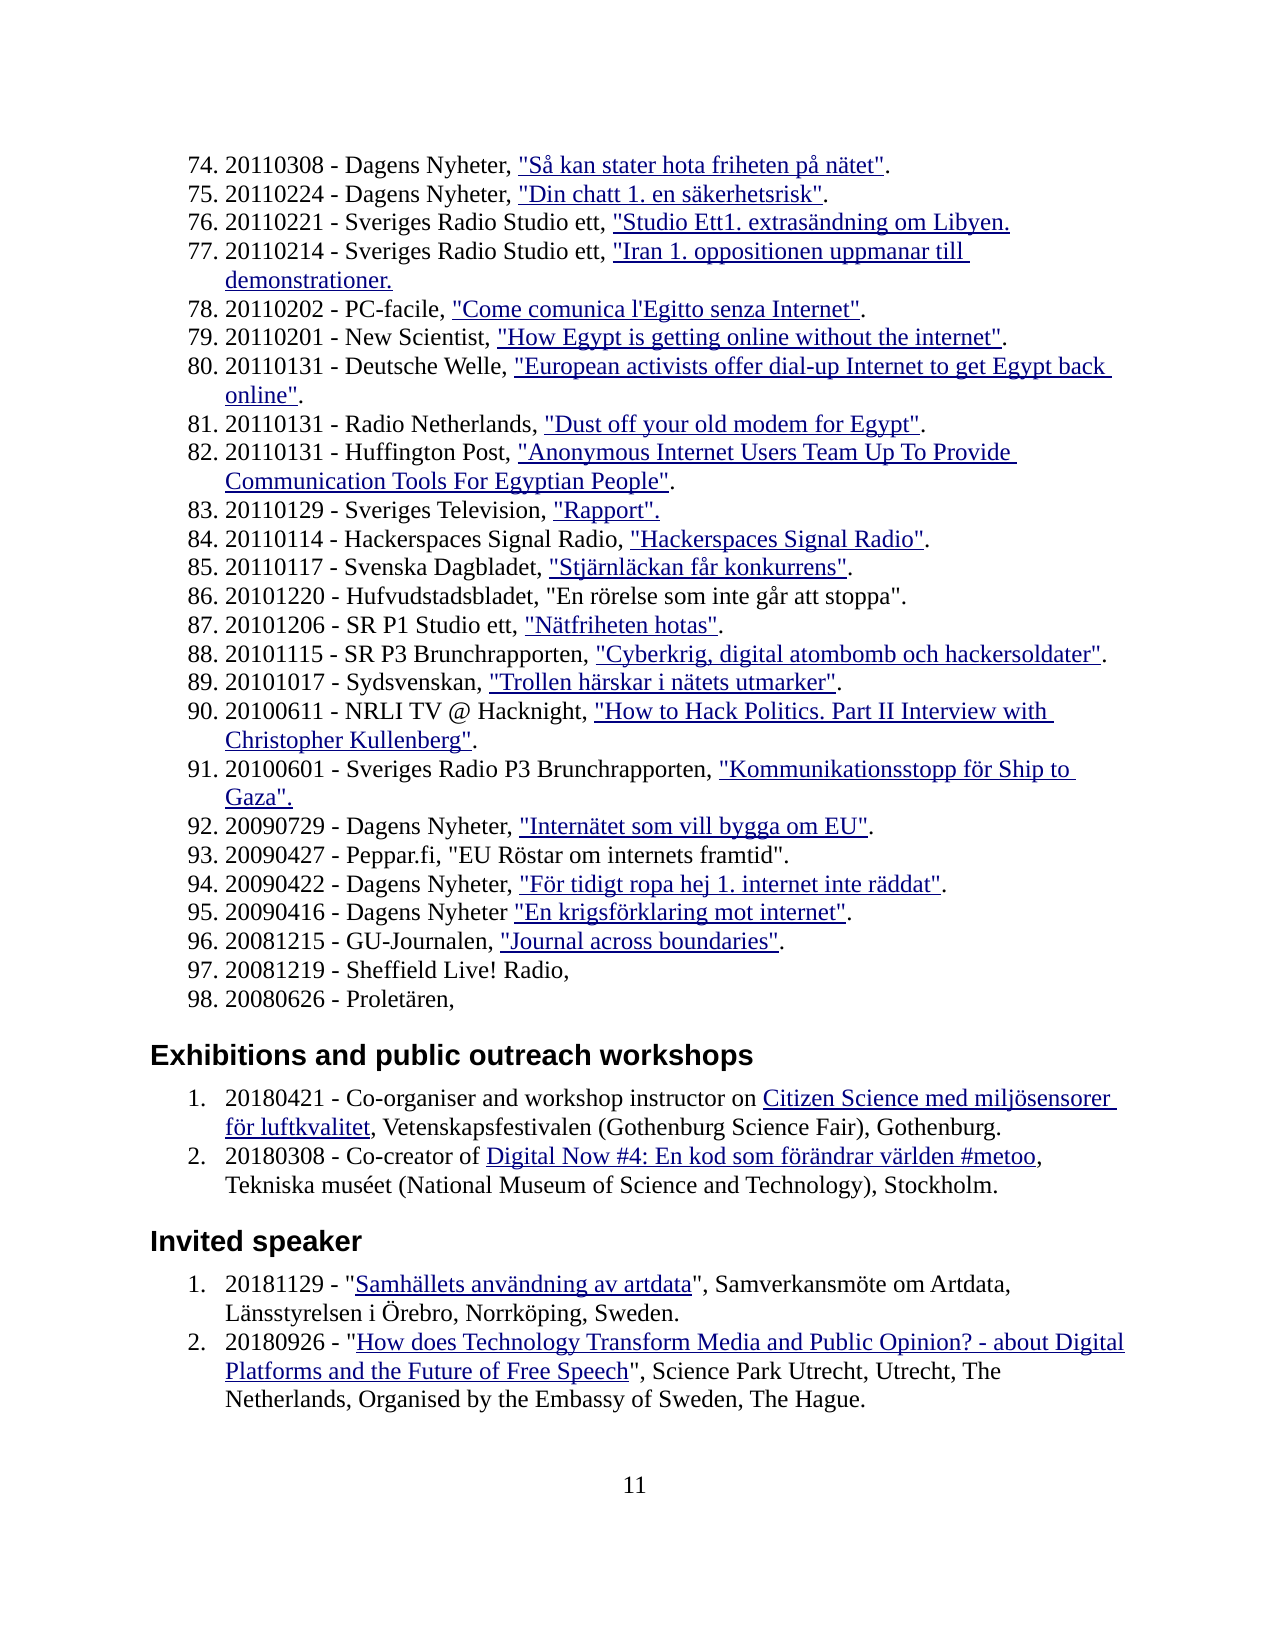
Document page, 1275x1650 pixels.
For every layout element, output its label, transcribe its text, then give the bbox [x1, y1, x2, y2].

list 20110117 - Svenska Dagbladet, "Stjärnläckan får konkurrens". [187, 552, 1125, 581]
list 20110221 - Sveriges Radio Studio ett, "Studio Ett1. extrasändning om Libyen. [187, 207, 1125, 236]
list 20101017 - Sydsvenskan, "Trollen härskar i nätets utmarker". [187, 667, 1125, 696]
list 20090422 - Dagens Nyheter, "För tidigt ropa hej 1. internet inte räddat". [187, 869, 1125, 897]
list 20101115 - SR P3 Brunchrapporten, "Cyberkrig, digital atombomb och hackersoldater". [187, 639, 1125, 667]
list 20100601 - Sveriges Radio P3 Brunchrapporten, "Kommunikationsstopp för Ship to Gaza". [187, 754, 1125, 811]
list 20090416 - Dagens Nyheter "En krigsförklaring mot internet". [187, 897, 1125, 926]
list 20090729 - Dagens Nyheter, "Internätet som vill bygga om EU". [187, 811, 1125, 840]
list 20110129 - Sveriges Television, "Rapport". [187, 495, 1125, 524]
list 20110131 - Huffington Post, "Anonymous Internet Users Team Up To Provide Communication Tools For Egyptian People". [187, 437, 1125, 495]
list 20090427 - Peppar.fi, "EU Röstar om internets framtid". [187, 840, 1125, 869]
subtitle Invited speaker [150, 1223, 1125, 1257]
list 20081219 - Sheffield Live! Radio, [187, 955, 1125, 984]
list 20180926 - "How does Technology Transform Media and Public Opinion? - about Digital Platforms and the Future of Free Speech", Science Park Utrecht, Utrecht, The Netherlands, Organised by the Embassy of Sweden, The Hague. [187, 1327, 1125, 1413]
list 20110131 - Radio Netherlands, "Dust off your old modem for Egypt". [187, 409, 1125, 437]
list 20101220 - Hufvudstadsbladet, "En rörelse som inte går att stoppa". [187, 581, 1125, 610]
list 20181129 - "Samhällets användning av artdata", Samverkansmöte om Artdata, Länsstyrelsen i Örebro, Norrköping, Sweden. [187, 1269, 1125, 1327]
list 20081215 - GU-Journalen, "Journal across boundaries". [187, 926, 1125, 955]
list 20110308 - Dagens Nyheter, "Så kan stater hota friheten på nätet". [187, 150, 1125, 179]
list 20080626 - Proletären, [187, 984, 1125, 1012]
list 20110114 - Hackerspaces Signal Radio, "Hackerspaces Signal Radio". [187, 524, 1125, 552]
list 20110201 - New Scientist, "How Egypt is getting online without the internet". [187, 322, 1125, 351]
list 20110202 - PC-facile, "Come comunica l'Egitto senza Internet". [187, 294, 1125, 322]
list 20110224 - Dagens Nyheter, "Din chatt 1. en säkerhetsrisk". [187, 179, 1125, 207]
subtitle Exhibitions and public outreach workshops [150, 1037, 1125, 1071]
list 20101206 - SR P1 Studio ett, "Nätfriheten hotas". [187, 610, 1125, 639]
list 20100611 - NRLI TV @ Hacknight, "How to Hack Politics. Part II Interview with Christopher Kullenberg". [187, 696, 1125, 754]
list 20180421 - Co-organiser and workshop instructor on Citizen Science med miljösensorer för luftkvalitet, Vetenskapsfestivalen (Gothenburg Science Fair), Gothenburg. [187, 1083, 1125, 1141]
list 20180308 - Co-creator of Digital Now #4: En kod som förändrar världen #metoo, Tekniska muséet (National Museum of Science and Technology), Stockholm. [187, 1141, 1125, 1198]
list 20110131 - Deutsche Welle, "European activists offer dial-up Internet to get Egypt back online". [187, 351, 1125, 409]
list 20110214 - Sveriges Radio Studio ett, "Iran 1. oppositionen uppmanar till demonstrationer. [187, 236, 1125, 294]
